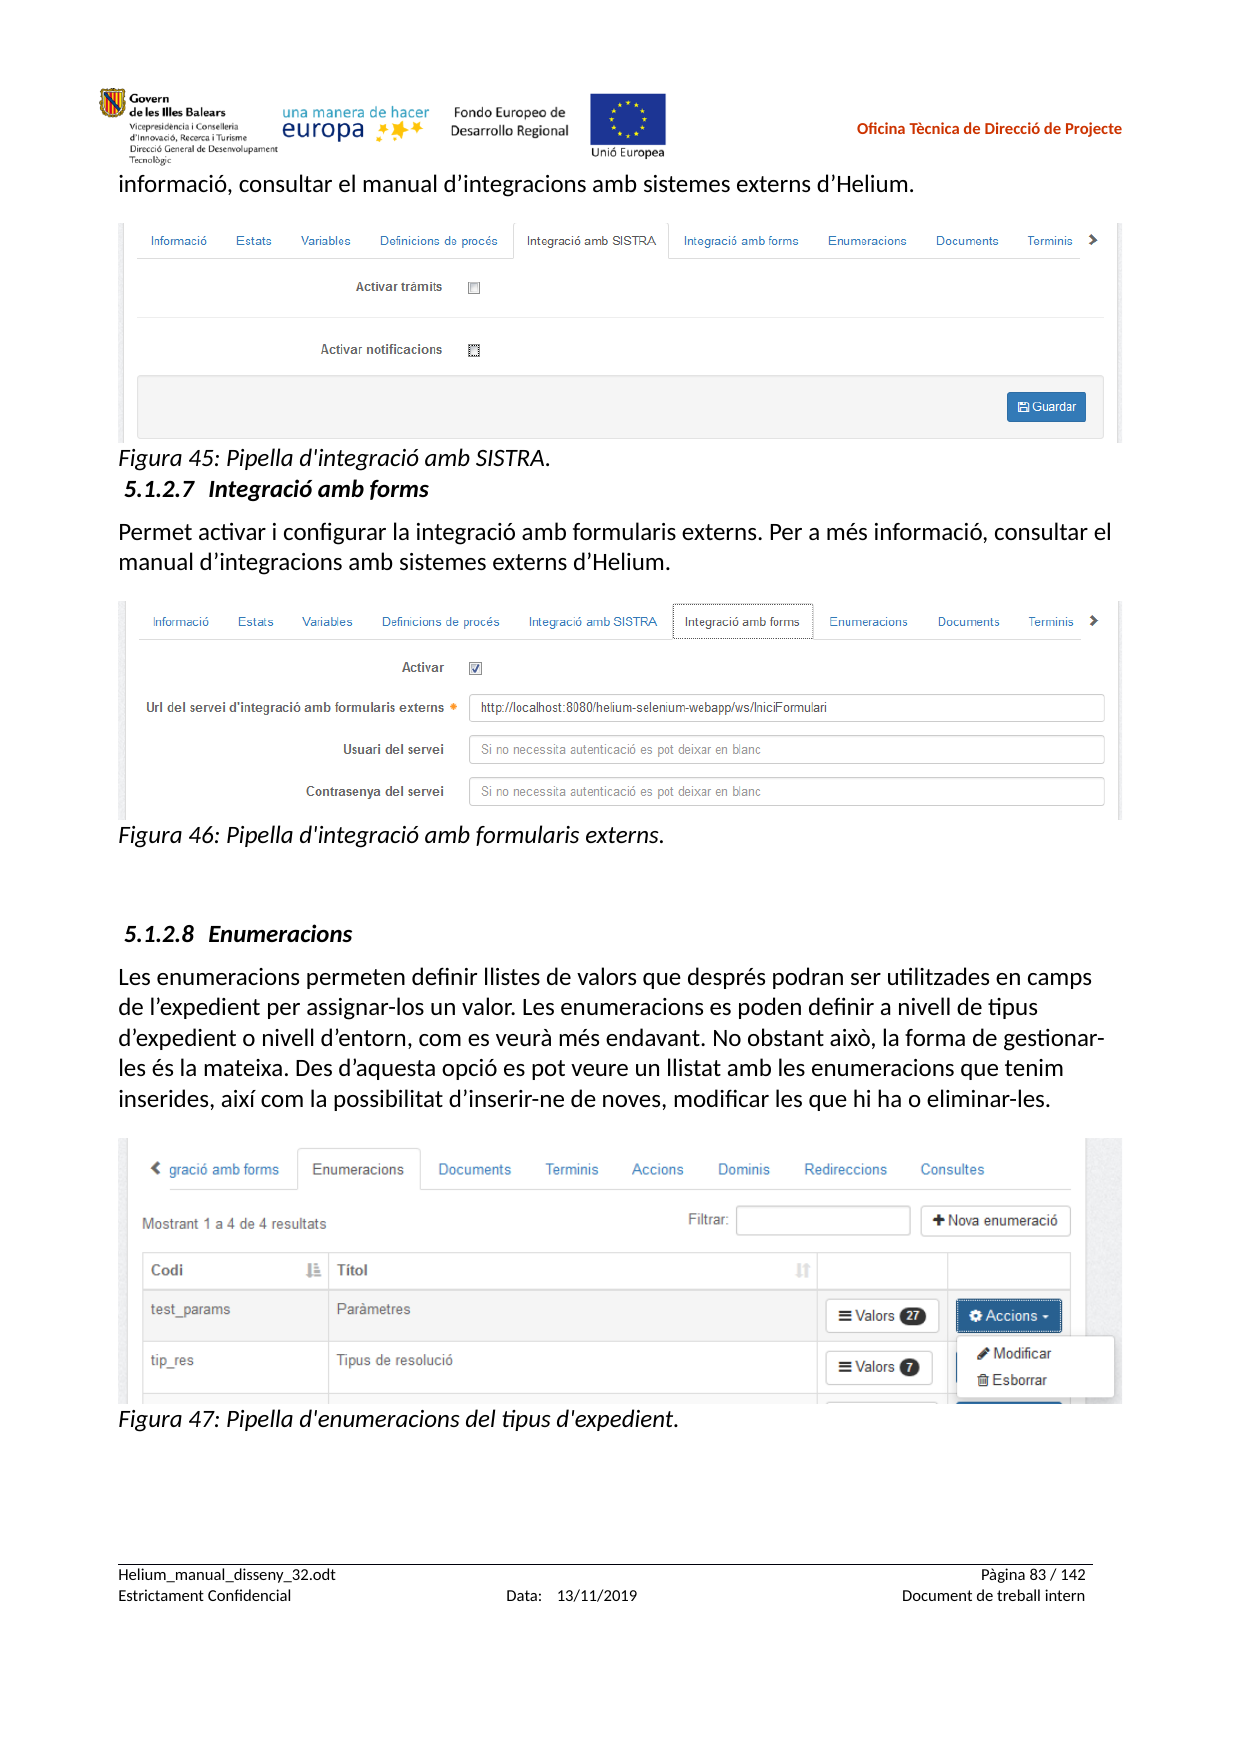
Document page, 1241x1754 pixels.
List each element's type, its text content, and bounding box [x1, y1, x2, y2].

text informació, consultar el manual d’integracions amb sistemes externs d’Helium. [118, 168, 1122, 198]
text Figura 45: Pipella d'integració amb SISTRA. [118, 443, 1122, 473]
picture [99, 87, 668, 166]
picture [118, 601, 1123, 820]
text Les enumeracions permeten definir llistes de valors que després podran ser utilitzades en camps de l’expedient per assignar-los un valor. Les enumeracions es poden definir a nivell de tipus d’expedient o nivell d’entorn, com es veurà més endavant. No obstant això, la forma de gestionar-les és la mateixa. Des d’aquesta opció es pot veure un llistat amb les enumeracions que tenim inserides, així com la possibilitat d’inserir-ne de noves, modificar les que hi ha o eliminar-les. [118, 961, 1122, 1113]
picture [118, 223, 1123, 443]
subtitle Enumeracions [118, 918, 1122, 948]
subtitle Integració amb forms [118, 473, 1122, 503]
text Figura 47: Pipella d'enumeracions del tipus d'expedient. [118, 1404, 1122, 1434]
text Permet activar i configurar la integració amb formularis externs. Per a més informació, consultar el manual d’integracions amb sistemes externs d’Helium. [118, 516, 1122, 577]
text Figura 46: Pipella d'integració amb formularis externs. [118, 820, 1122, 850]
picture [118, 1138, 1123, 1404]
subtitle [118, 211, 1122, 223]
